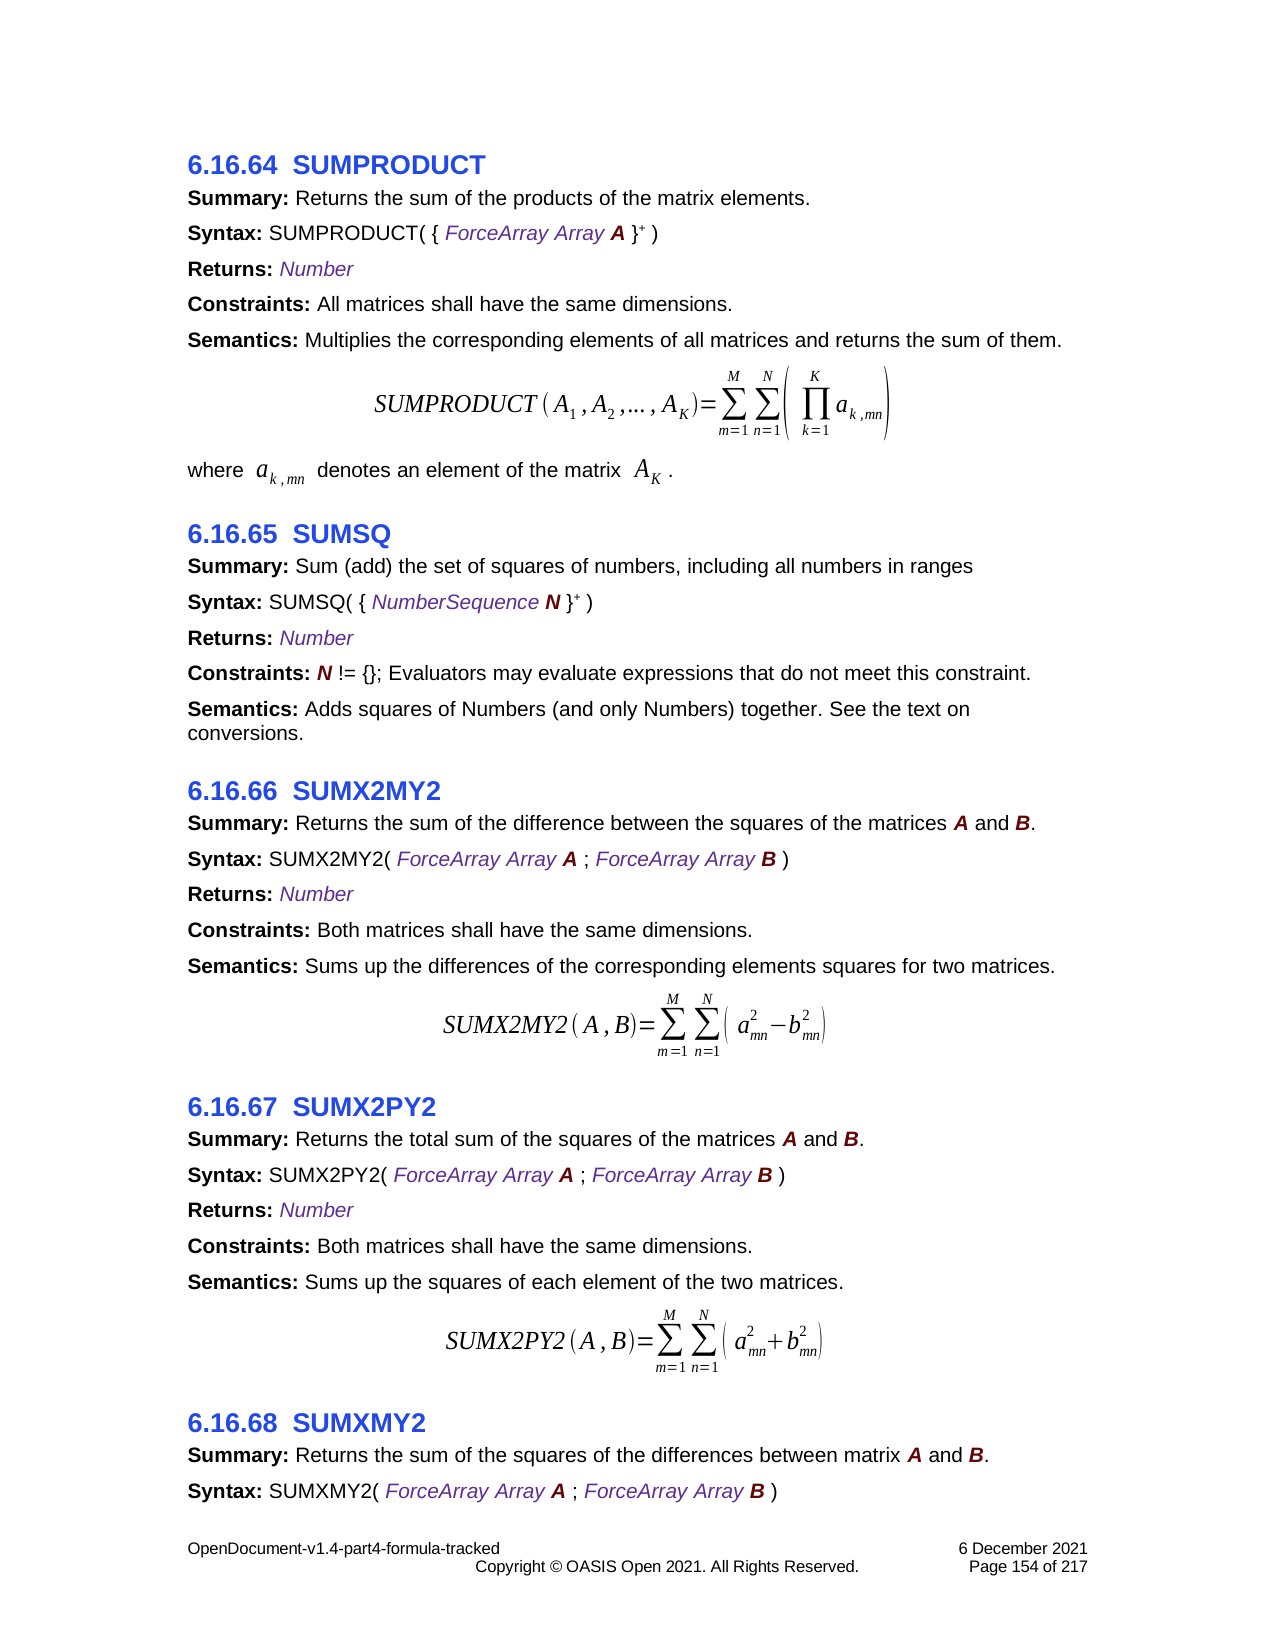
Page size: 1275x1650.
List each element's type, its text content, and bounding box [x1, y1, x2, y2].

text Constraints: Both matrices shall have the same dimensions. [187, 918, 1088, 942]
subtitle SUMPRODUCT [187, 150, 1088, 180]
subtitle SUMX2PY2 [187, 1092, 1088, 1122]
text Returns: Number [187, 257, 1088, 281]
text Constraints: Both matrices shall have the same dimensions. [187, 1234, 1088, 1258]
text Semantics: Sums up the differences of the corresponding elements squares for two matrices. [187, 954, 1088, 978]
subtitle SUMSQ [187, 519, 1088, 549]
text Syntax: SUMXMY2( ForceArray Array A ; ForceArray Array B ) [187, 1479, 1088, 1503]
text Semantics: Adds squares of Numbers (and only Numbers) together. See the text on conversions. [187, 697, 1088, 744]
text Summary: Sum (add) the set of squares of numbers, including all numbers in ranges [187, 555, 1088, 578]
text Constraints: All matrices shall have the same dimensions. [187, 293, 1088, 316]
text where denotes an element of the matrix . [187, 454, 1088, 488]
subtitle SUMXMY2 [187, 1408, 1088, 1438]
text Summary: Returns the sum of the products of the matrix elements. [187, 186, 1088, 209]
text Syntax: SUMX2MY2( ForceArray Array A ; ForceArray Array B ) [187, 847, 1088, 871]
text Semantics: Multiplies the corresponding elements of all matrices and returns the sum of them. [187, 328, 1088, 352]
text Summary: Returns the sum of the difference between the squares of the matrices A and B. [187, 812, 1088, 835]
text Summary: Returns the sum of the squares of the differences between matrix A and B. [187, 1444, 1088, 1467]
text Summary: Returns the total sum of the squares of the matrices A and B. [187, 1128, 1088, 1151]
text Syntax: SUMX2PY2( ForceArray Array A ; ForceArray Array B ) [187, 1163, 1088, 1187]
text Returns: Number [187, 1199, 1088, 1222]
text Returns: Number [187, 883, 1088, 906]
text Returns: Number [187, 626, 1088, 650]
text Syntax: SUMSQ( { NumberSequence N }+ ) [187, 591, 1088, 614]
text Syntax: SUMPRODUCT( { ForceArray Array A }+ ) [187, 222, 1088, 245]
text Semantics: Sums up the squares of each element of the two matrices. [187, 1270, 1088, 1294]
subtitle SUMX2MY2 [187, 776, 1088, 806]
text Constraints: N != {}; Evaluators may evaluate expressions that do not meet this constraint. [187, 662, 1088, 685]
